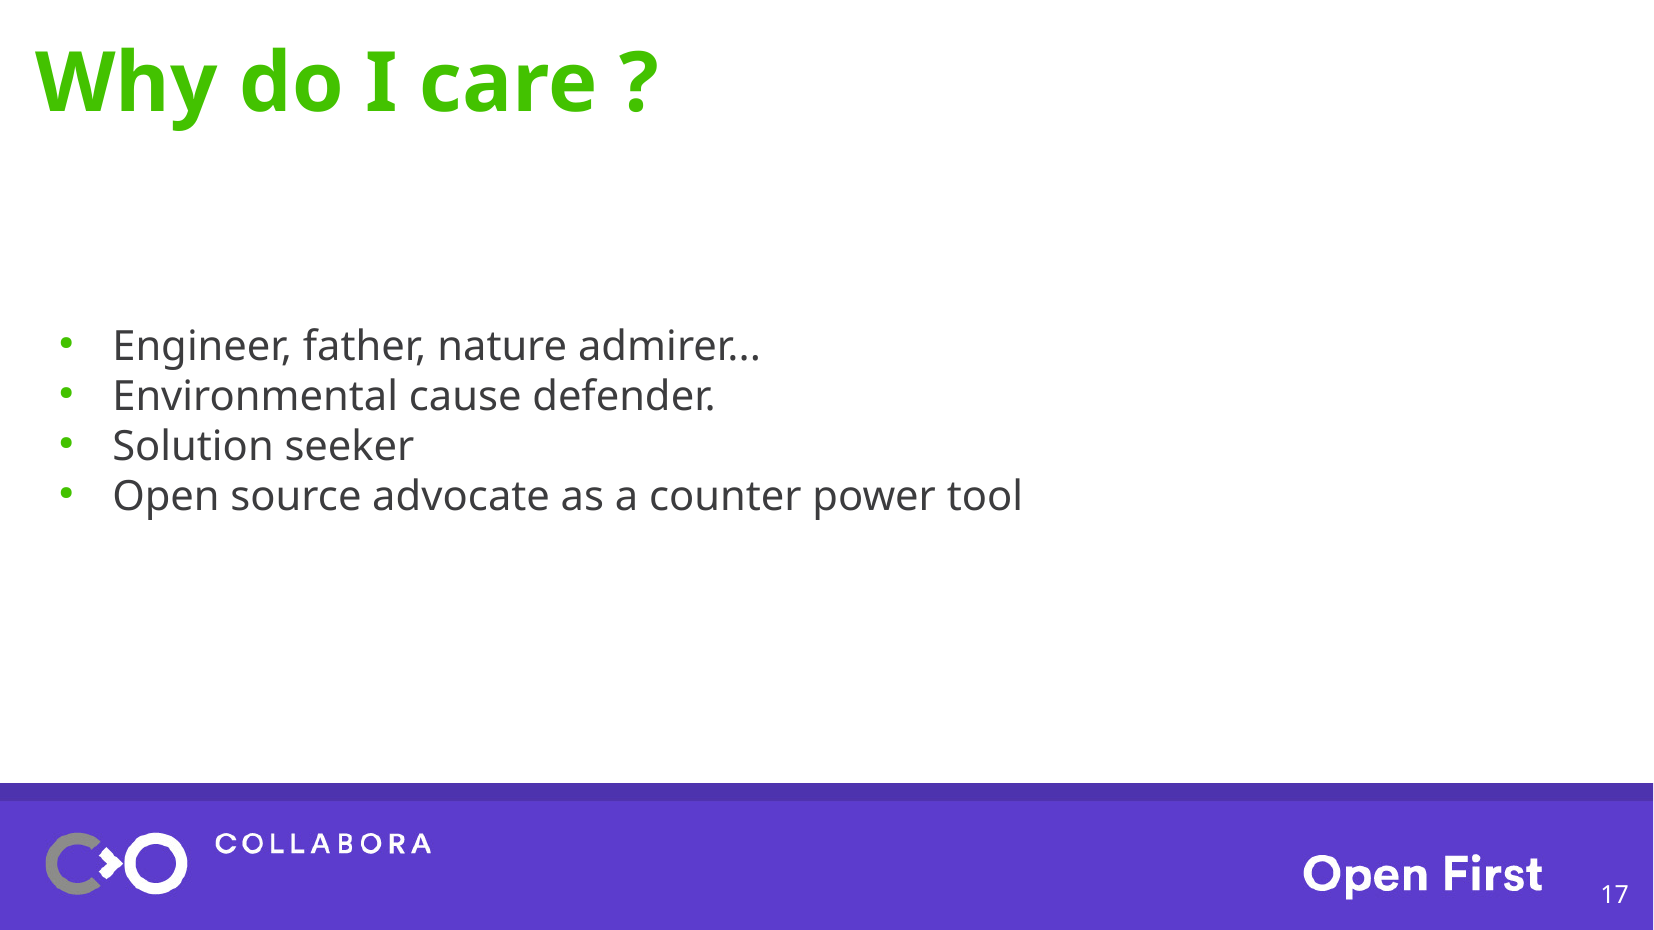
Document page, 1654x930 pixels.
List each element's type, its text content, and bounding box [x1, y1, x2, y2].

list Engineer, father, nature admirer... Environmental cause defender. Solution seeker Open source advocate as a counter power tool [41, 319, 1613, 568]
picture [0, 0, 1654, 930]
title Why do I care ? [35, 28, 1608, 134]
